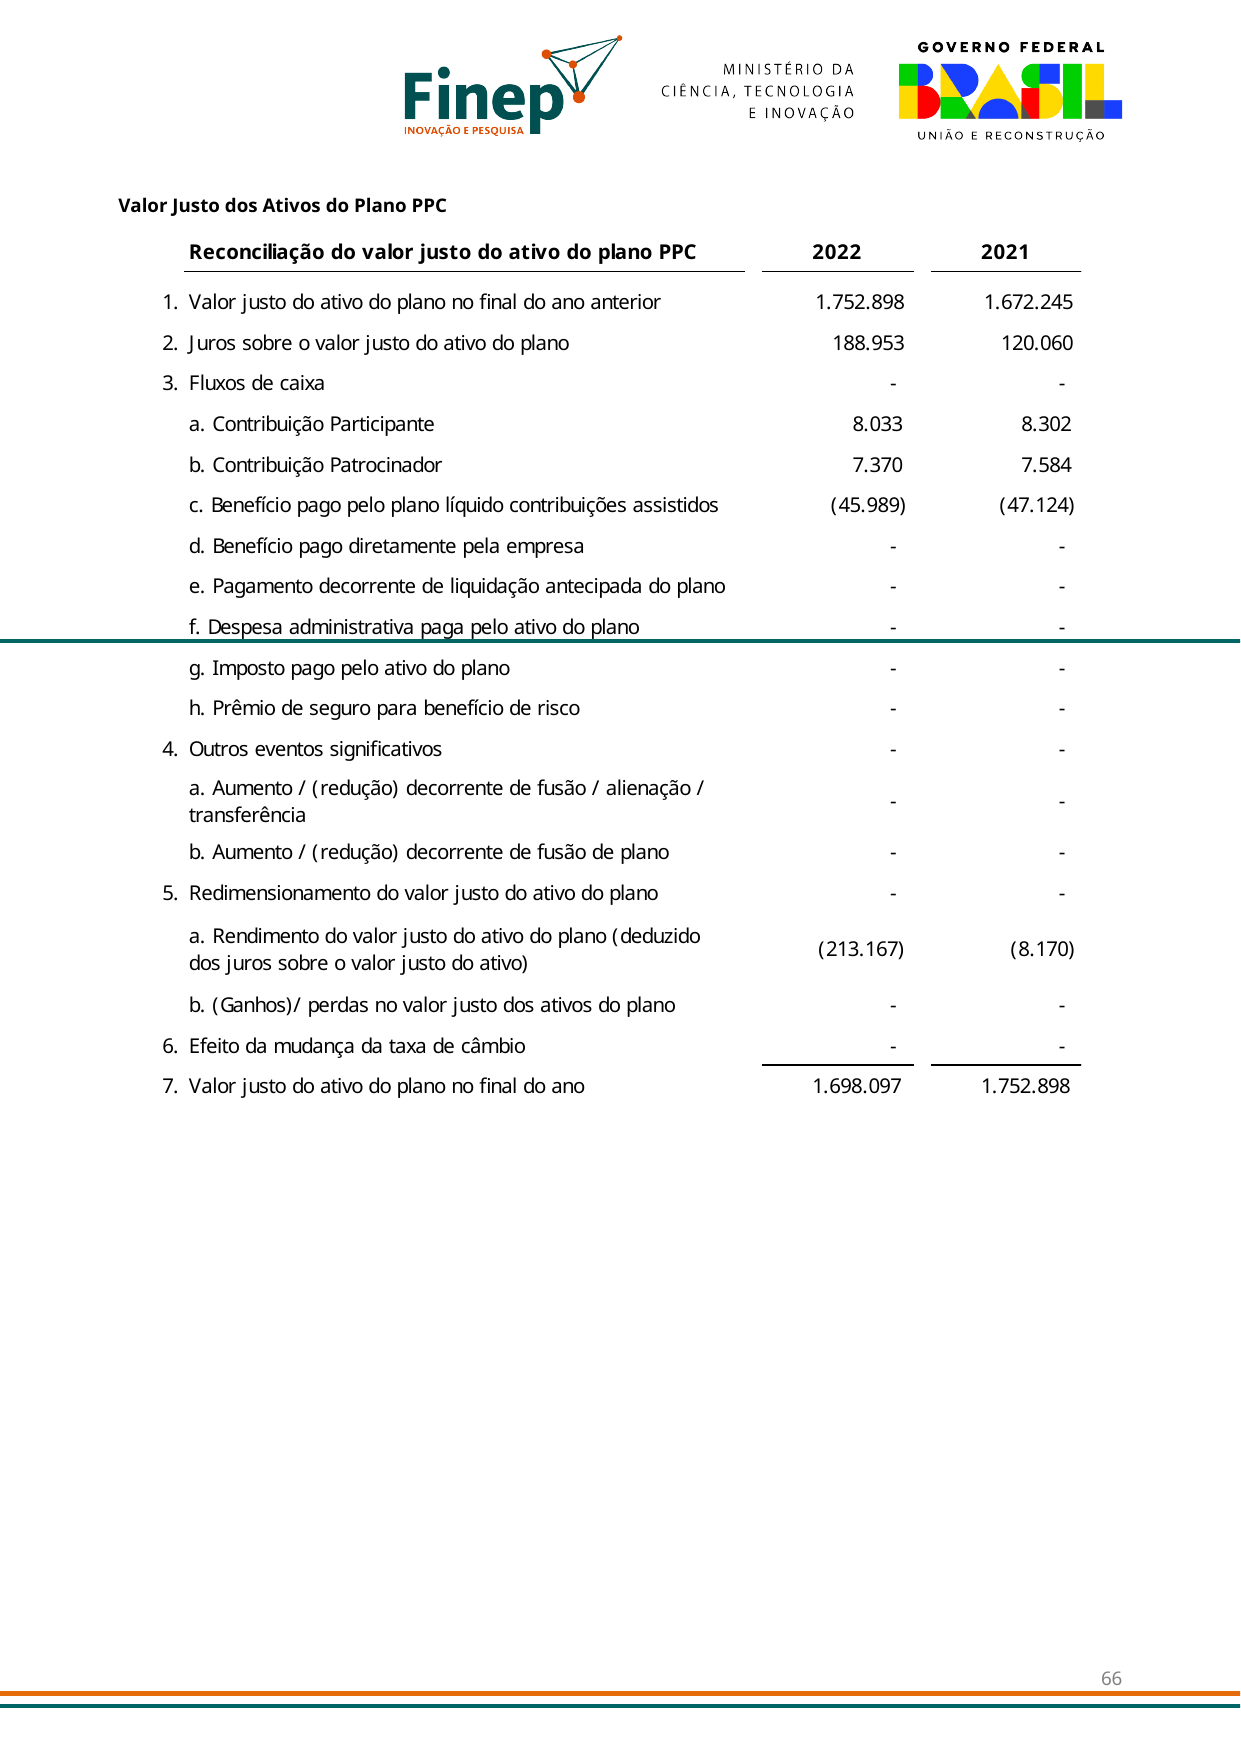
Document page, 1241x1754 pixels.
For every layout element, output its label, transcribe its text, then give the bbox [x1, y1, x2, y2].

picture [404, 35, 1123, 142]
subtitle Valor Justo dos Ativos do Plano PPC [118, 192, 1122, 217]
